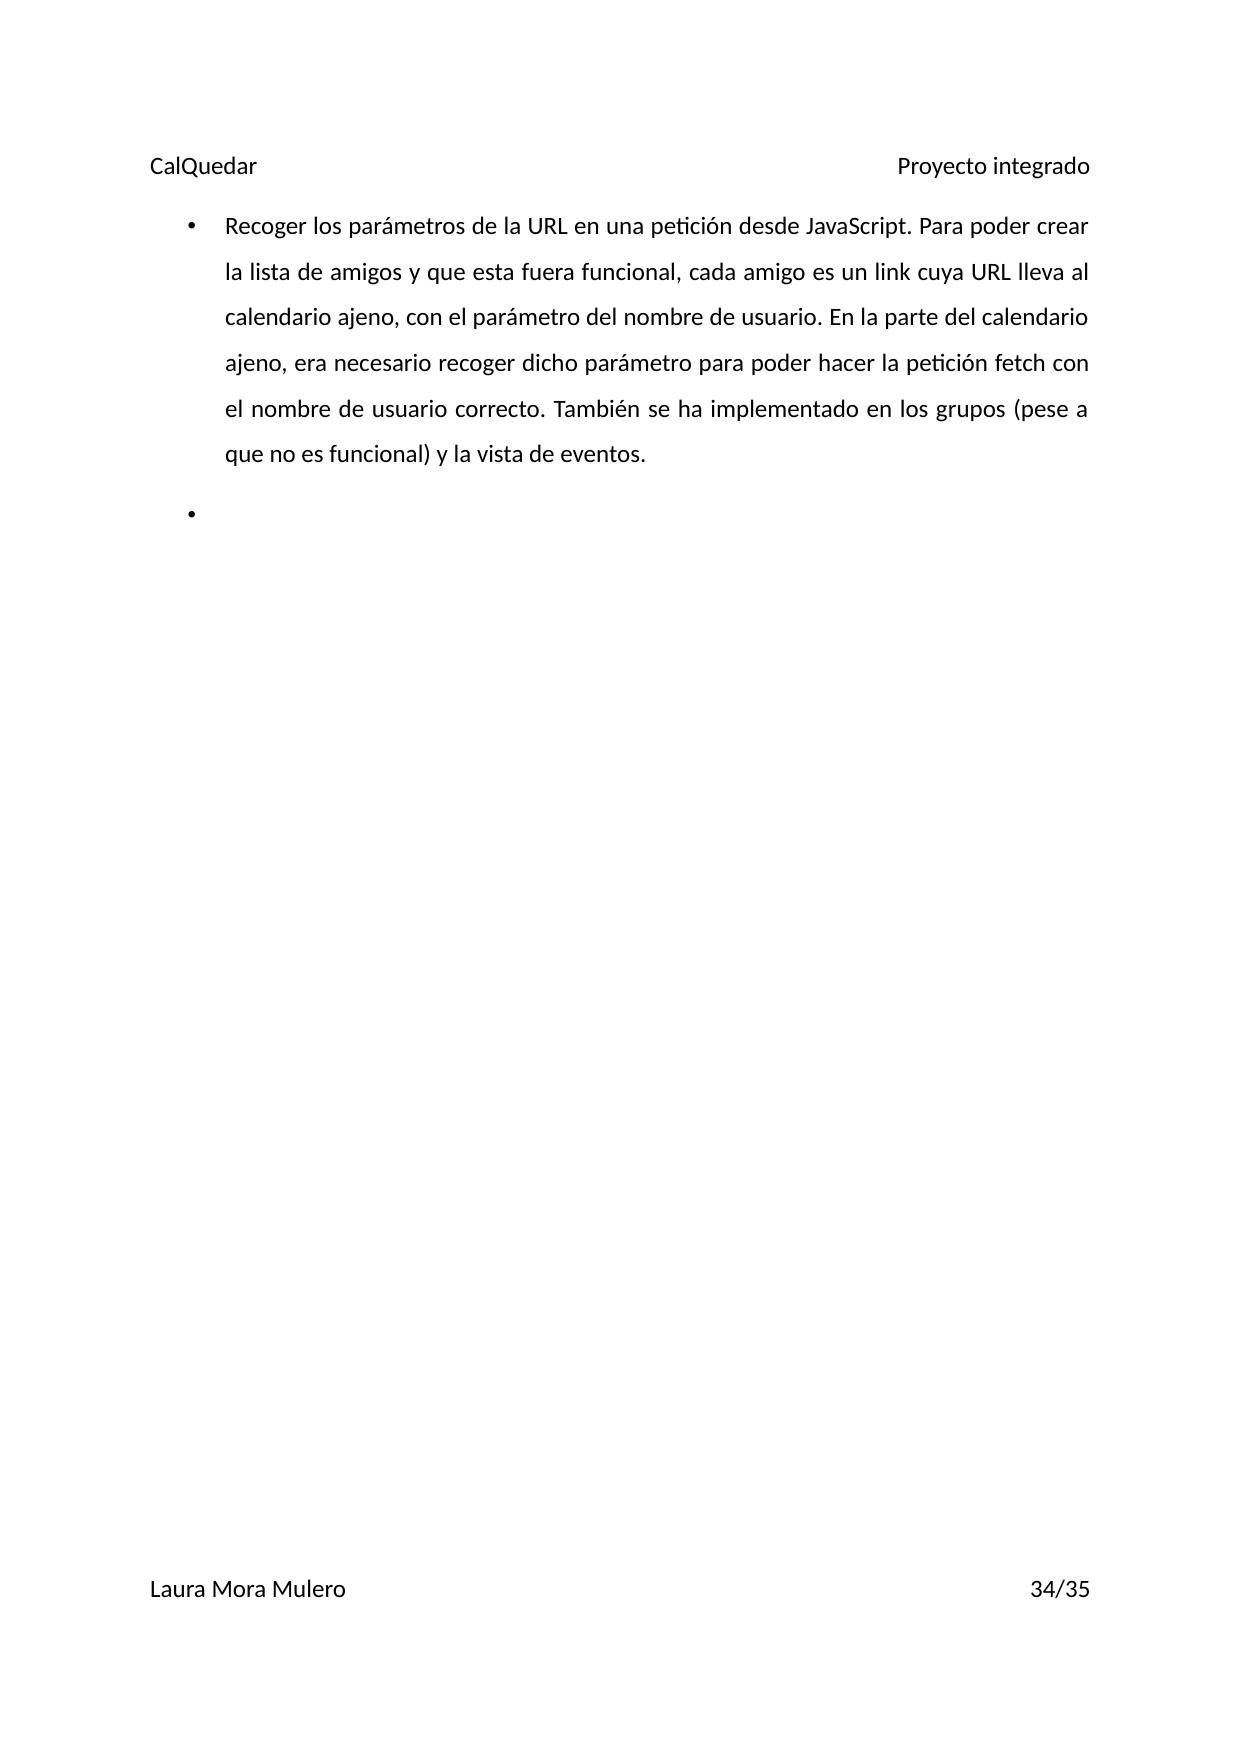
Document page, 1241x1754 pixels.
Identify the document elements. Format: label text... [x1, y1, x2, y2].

list Recoger los parámetros de la URL en una petición desde JavaScript. Para poder crear la lista de amigos y que esta fuera funcional, cada amigo es un link cuya URL lleva al calendario ajeno, con el parámetro del nombre de usuario. En la parte del calendario ajeno, era necesario recoger dicho parámetro para poder hacer la petición fetch con el nombre de usuario correcto. También se ha implementado en los grupos (pese a que no es funcional) y la vista de eventos. [187, 210, 1090, 469]
